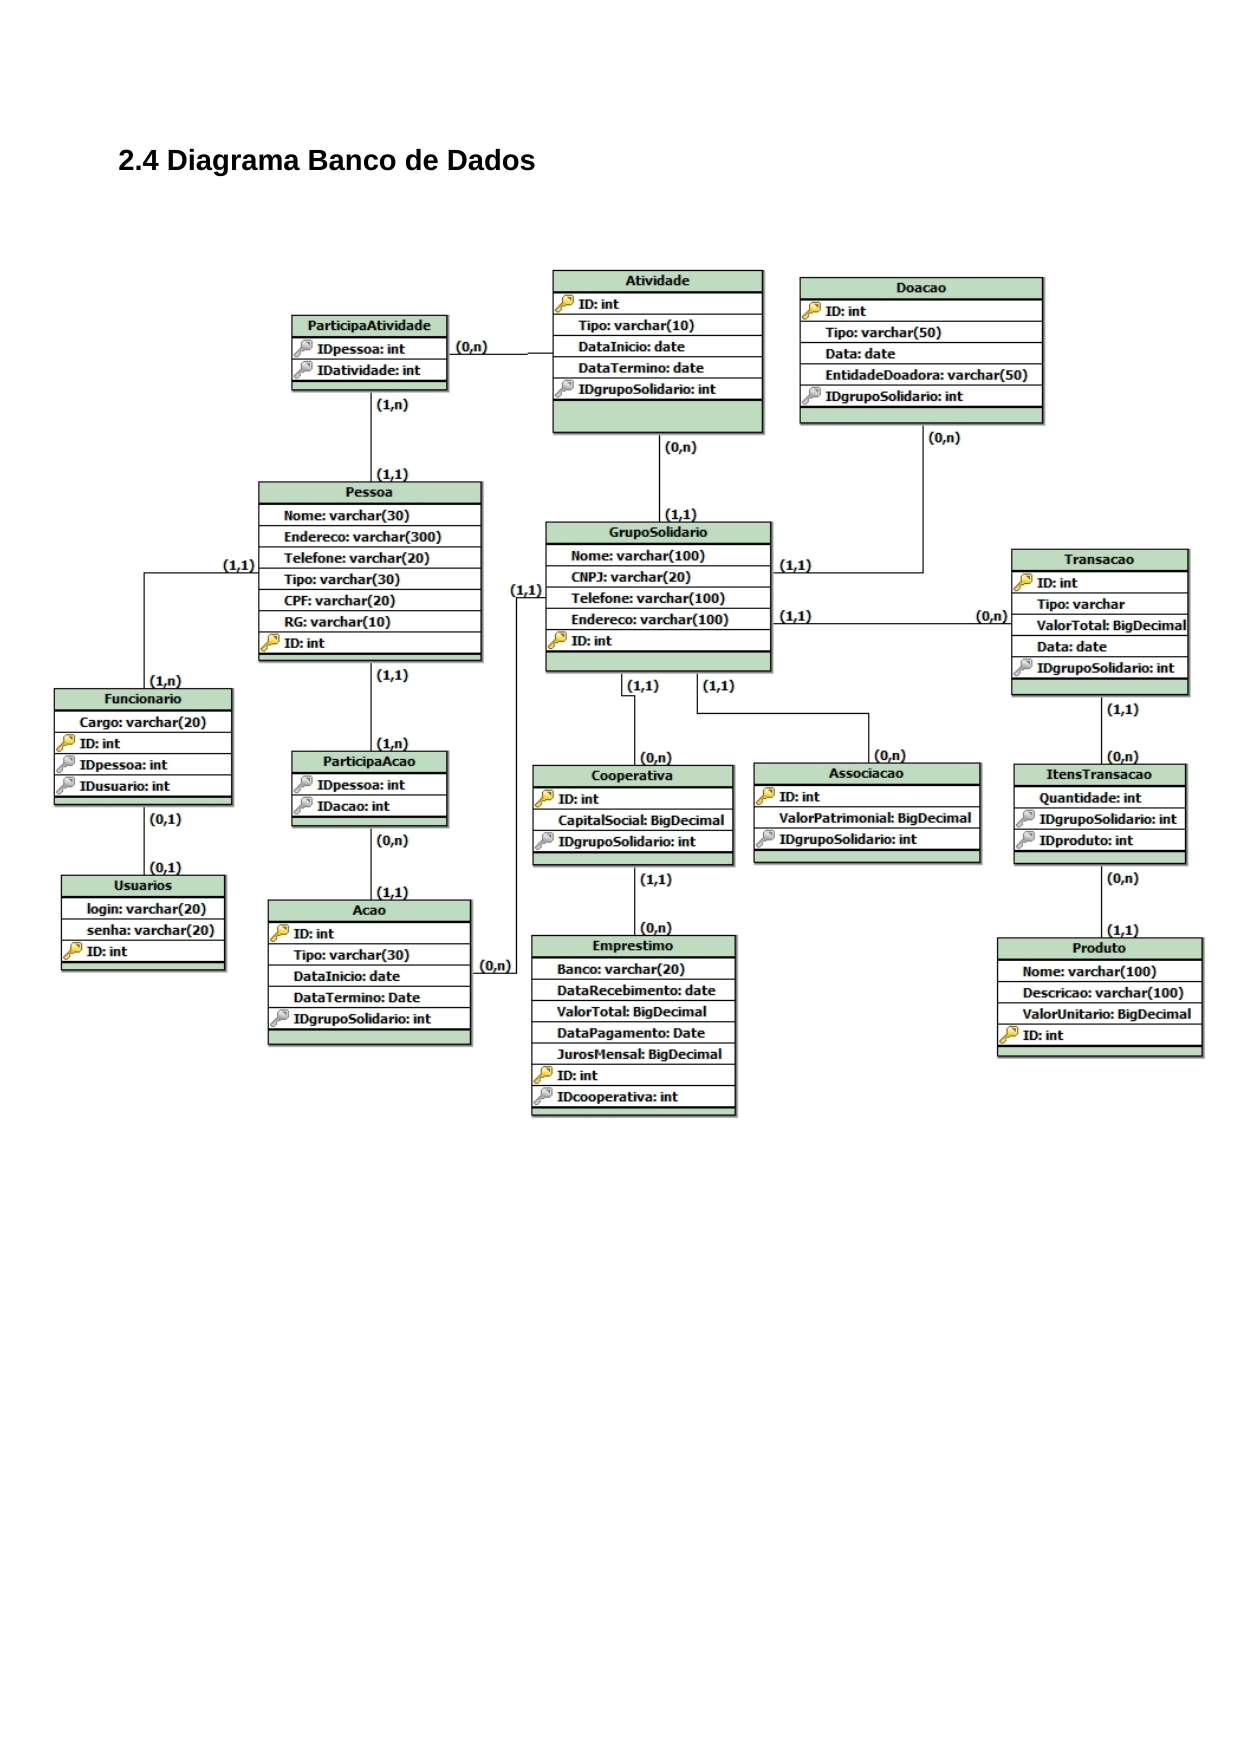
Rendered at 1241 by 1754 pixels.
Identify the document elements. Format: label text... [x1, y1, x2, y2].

subtitle 2.4 Diagrama Banco de Dados [118, 143, 1122, 177]
picture [29, 231, 1211, 1124]
